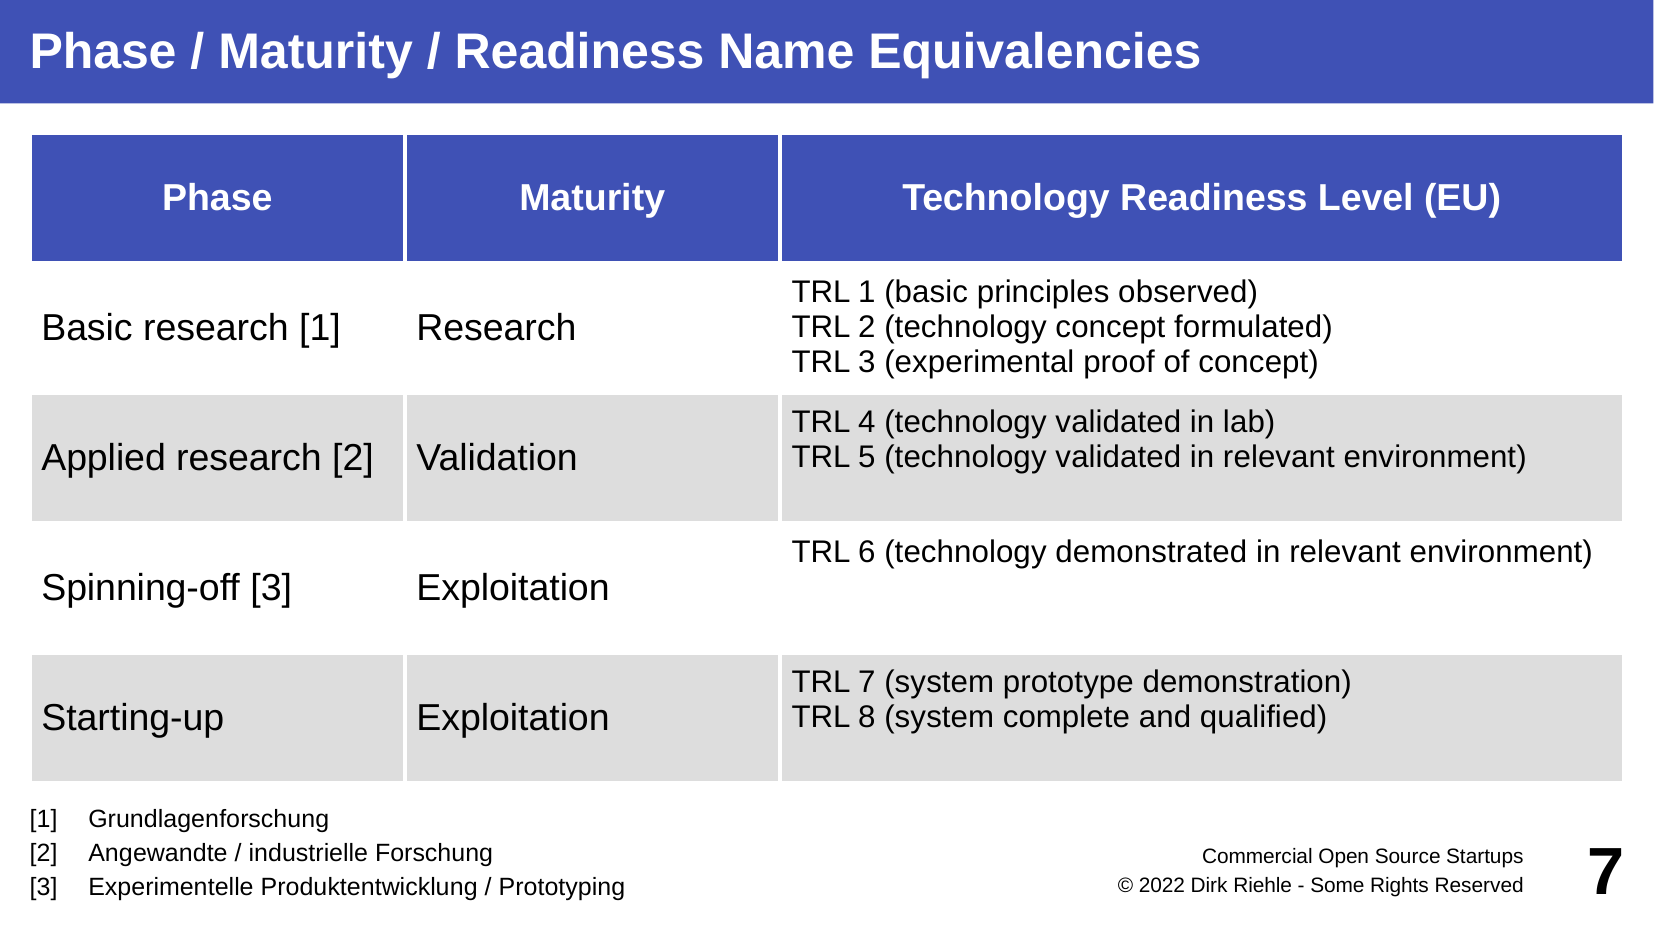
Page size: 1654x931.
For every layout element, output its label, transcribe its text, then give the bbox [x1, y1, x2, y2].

table_cell Applied research [2] [32, 395, 403, 521]
table_cell Exploitation [407, 655, 778, 752]
table_cell TRL 4 (technology validated in lab) TRL 5 (technology validated in relevant environment) [782, 395, 1622, 521]
table_cell Exploitation [407, 525, 778, 651]
table_cell TRL 7 (system prototype demonstration) TRL 8 (system complete and qualified) [782, 655, 1622, 781]
table_header Maturity [407, 135, 778, 261]
table_cell TRL 6 (technology demonstrated in relevant environment) [782, 525, 1622, 651]
table_header Phase [32, 135, 403, 261]
table_header Technology Readiness Level (EU) [782, 135, 1622, 261]
table_cell Starting-up [32, 655, 403, 752]
table_cell Research [407, 265, 778, 391]
table_cell Spinning-off [3] [32, 525, 403, 651]
table_cell Basic research [1] [32, 265, 403, 391]
table_cell Validation [407, 395, 778, 521]
table_cell TRL 1 (basic principles observed) TRL 2 (technology concept formulated) TRL 3 (experimental proof of concept) [782, 265, 1622, 391]
title Phase / Maturity / Readiness Name Equivalencies [0, 0, 1654, 104]
text_box [1] Grundlagenforschung [2] Angewandte / industrielle Forschung [3] Experimentelle Produktentwicklung / Prototyping [0, 752, 1536, 931]
